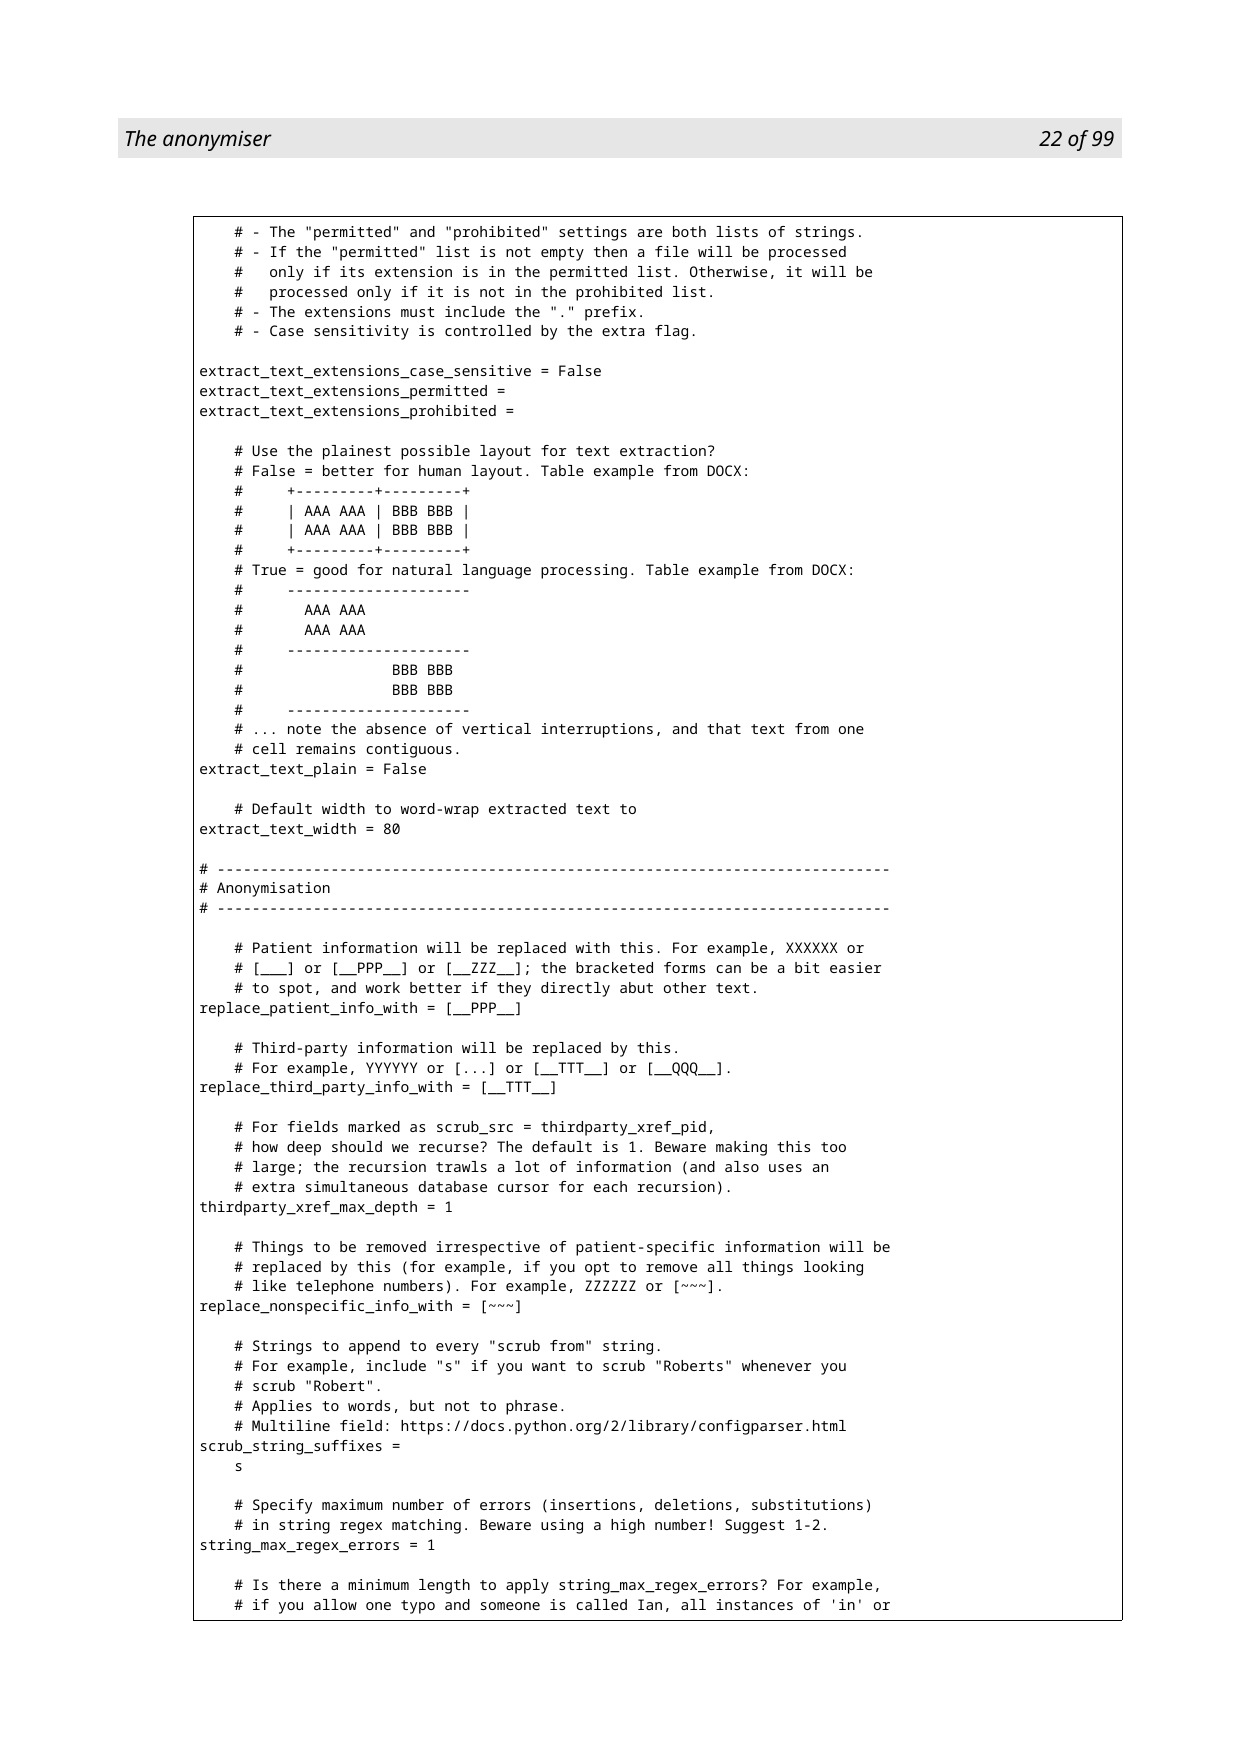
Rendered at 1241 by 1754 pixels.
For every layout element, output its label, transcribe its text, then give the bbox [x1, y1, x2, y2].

table_header # - The "permitted" and "prohibited" settings are both lists of strings. # - If the "permitted" list is not empty then a file will be processed # only if its extension is in the permitted list. Otherwise, it will be # processed only if it is not in the prohibited list. # - The extensions must include the "." prefix. # - Case sensitivity is controlled by the extra flag. extract_text_extensions_case_sensitive = False extract_text_extensions_permitted = extract_text_extensions_prohibited = # Use the plainest possible layout for text extraction? # False = better for human layout. Table example from DOCX: # +---------+---------+ # | AAA AAA | BBB BBB | # | AAA AAA | BBB BBB | # +---------+---------+ # True = good for natural language processing. Table example from DOCX: # --------------------- # AAA AAA # AAA AAA # --------------------- # BBB BBB # BBB BBB # --------------------- # ... note the absence of vertical interruptions, and that text from one # cell remains contiguous. extract_text_plain = False # Default width to word-wrap extracted text to extract_text_width = 80 # ----------------------------------------------------------------------------- # Anonymisation # ----------------------------------------------------------------------------- # Patient information will be replaced with this. For example, XXXXXX or # [___] or [__PPP__] or [__ZZZ__]; the bracketed forms can be a bit easier # to spot, and work better if they directly abut other text. replace_patient_info_with = [__PPP__] # Third-party information will be replaced by this. # For example, YYYYYY or [...] or [__TTT__] or [__QQQ__]. replace_third_party_info_with = [__TTT__] # For fields marked as scrub_src = thirdparty_xref_pid, # how deep should we recurse? The default is 1. Beware making this too # large; the recursion trawls a lot of information (and also uses an # extra simultaneous database cursor for each recursion). thirdparty_xref_max_depth = 1 # Things to be removed irrespective of patient-specific information will be # replaced by this (for example, if you opt to remove all things looking # like telephone numbers). For example, ZZZZZZ or [~~~]. replace_nonspecific_info_with = [~~~] # Strings to append to every "scrub from" string. # For example, include "s" if you want to scrub "Roberts" whenever you # scrub "Robert". # Applies to words, but not to phrase. # Multiline field: https://docs.python.org/2/library/configparser.html scrub_string_suffixes = s # Specify maximum number of errors (insertions, deletions, substitutions) # in string regex matching. Beware using a high number! Suggest 1-2. string_max_regex_errors = 1 # Is there a minimum length to apply string_max_regex_errors? For example, # if you allow one typo and someone is called Ian, all instances of 'in' or [194, 217, 1122, 1620]
